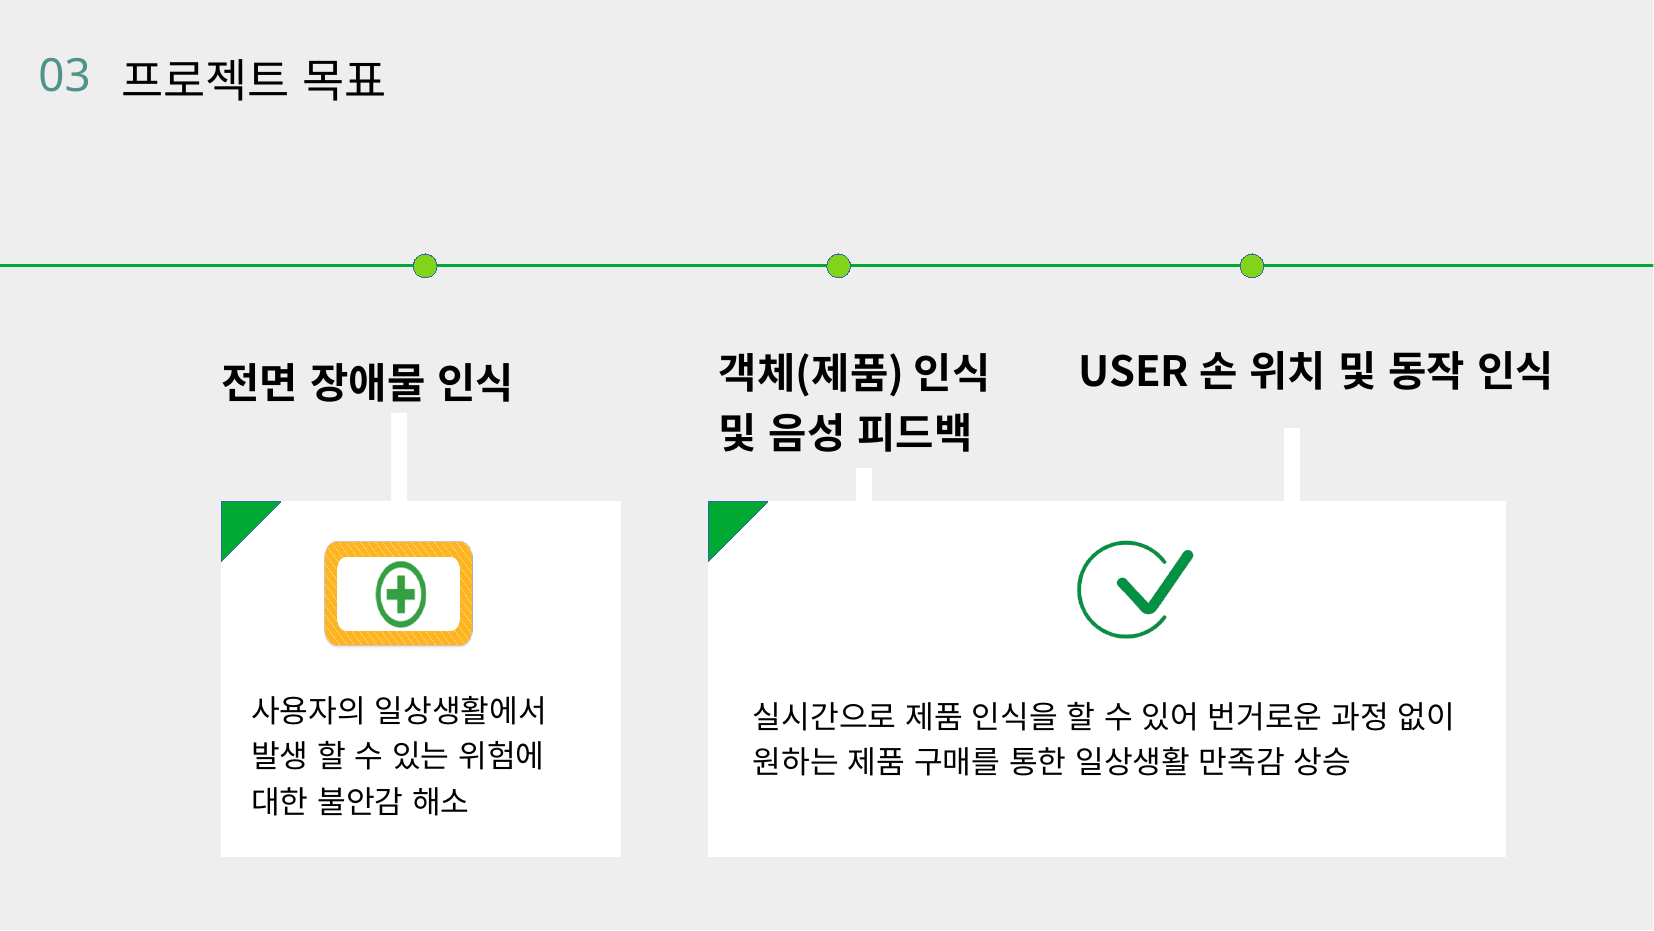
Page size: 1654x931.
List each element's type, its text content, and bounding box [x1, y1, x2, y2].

text_box [413, 253, 438, 278]
text_box 실시간으로 제품 인식을 할 수 있어 번거로운 과정 없이 원하는 제품 구매를 통한 일상생활 만족감 상승 [738, 685, 1477, 818]
text_box USER 손 위치 및 동작 인식 [1063, 330, 1625, 414]
picture [1039, 494, 1231, 686]
text_box [826, 253, 851, 278]
text_box 객체(제품) 인식 및 음성 피드백 [703, 332, 1034, 469]
text_box [221, 413, 621, 857]
text_box 사용자의 일상생활에서 발생 할 수 있는 위험에 대한 불안감 해소 [236, 679, 591, 829]
picture [324, 541, 473, 650]
text_box 03 [23, 35, 142, 125]
text_box [708, 428, 1506, 857]
text_box [1240, 253, 1264, 278]
title 프로젝트 목표 [88, 0, 420, 156]
text_box 전면 장애물 인식 [206, 342, 650, 427]
